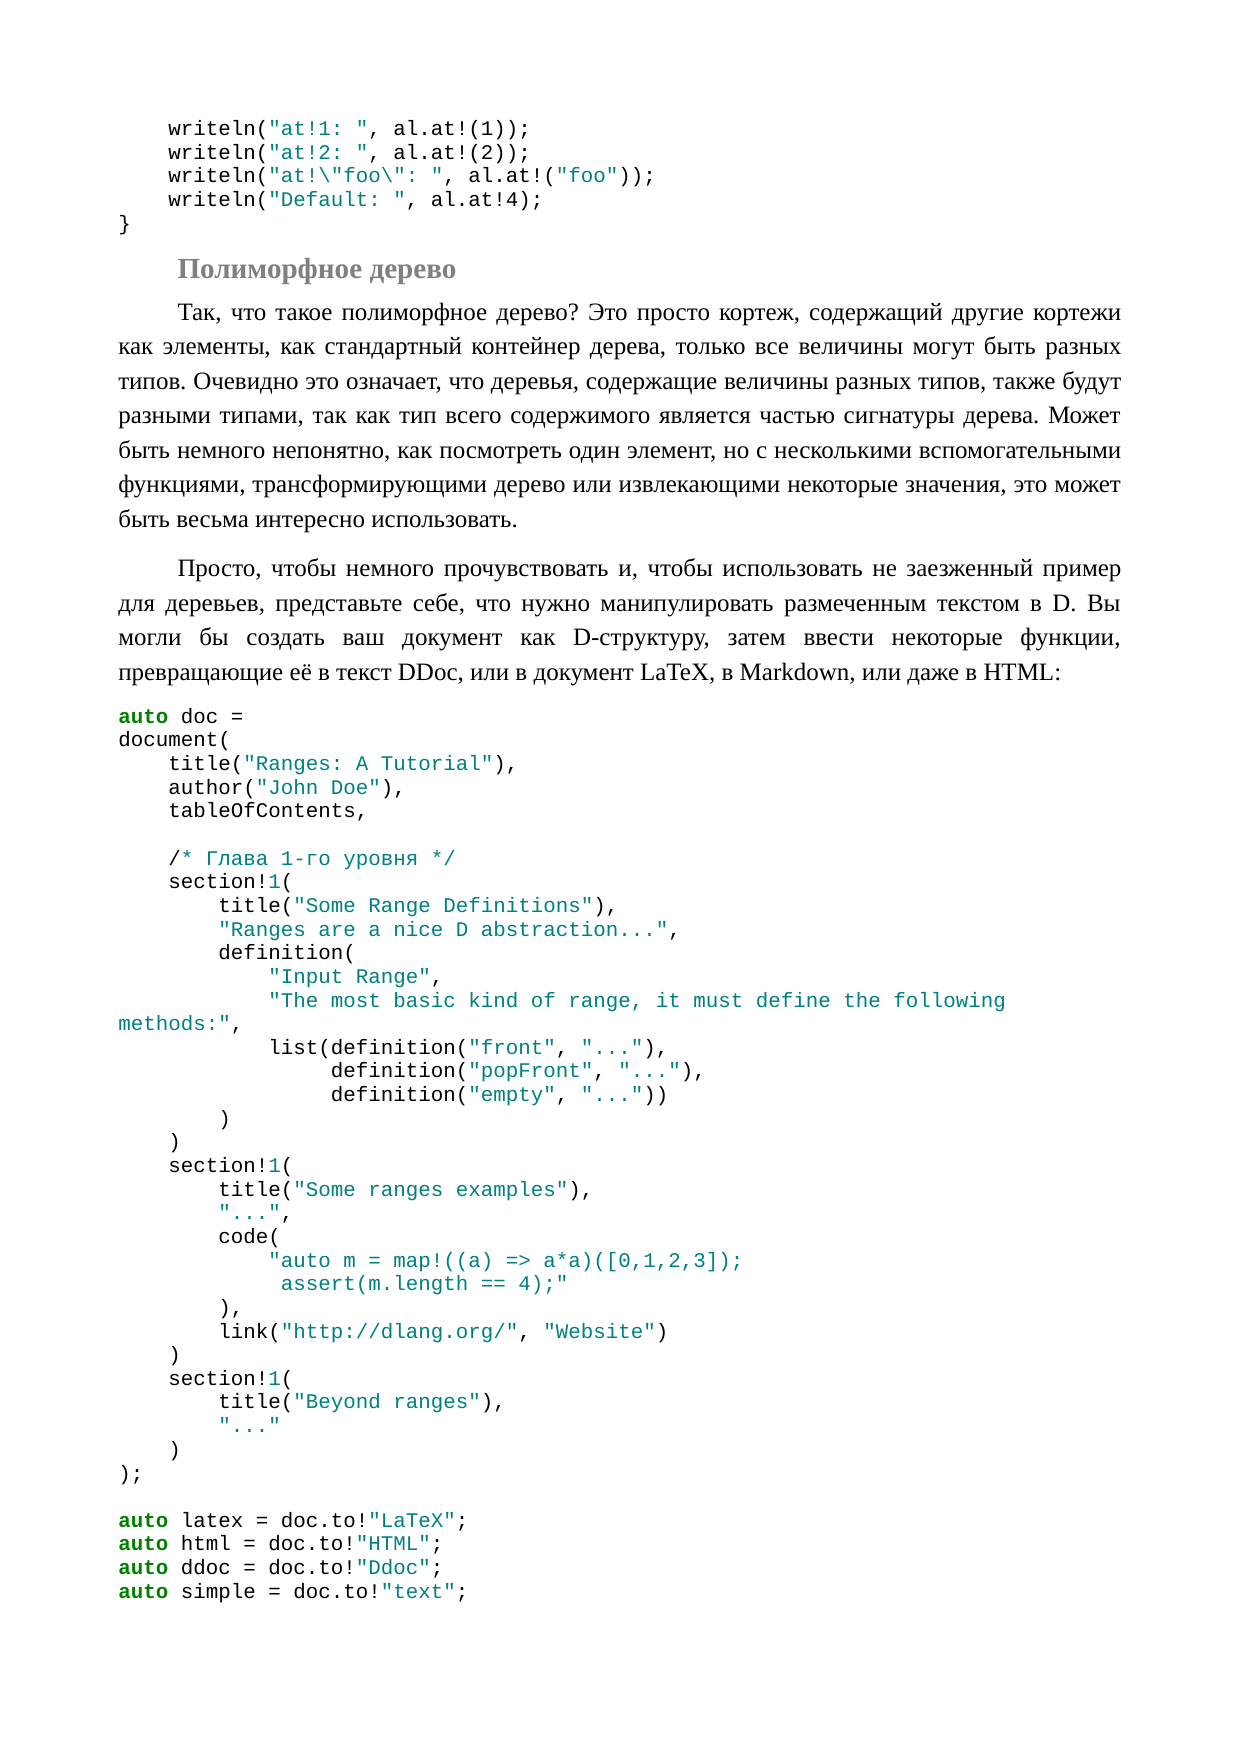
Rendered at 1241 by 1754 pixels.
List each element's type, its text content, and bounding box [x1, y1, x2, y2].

text auto ddoc = doc.to!"Ddoc"; [118, 1557, 1122, 1581]
text "...", [118, 1202, 1122, 1226]
text "Ranges are a nice D abstraction...", [118, 919, 1122, 942]
text section!1( [118, 871, 1122, 895]
text link("http://dlang.org/", "Website") [118, 1321, 1122, 1344]
text } [118, 213, 1122, 236]
text title("Beyond ranges"), [118, 1392, 1122, 1415]
text writeln("at!\"foo\": ", al.at!("foo")); [118, 165, 1122, 189]
text title("Some Range Definitions"), [118, 895, 1122, 919]
text section!1( [118, 1155, 1122, 1179]
text code( [118, 1226, 1122, 1250]
text "Input Range", [118, 966, 1122, 989]
text /* Глава 1-го уровня */ [118, 848, 1122, 871]
text title("Ranges: A Tutorial"), [118, 753, 1122, 777]
text auto doc = [118, 706, 1122, 729]
text definition( [118, 942, 1122, 966]
text "The most basic kind of range, it must define the following methods:", [118, 989, 1122, 1037]
text ) [118, 1344, 1122, 1368]
text ) [118, 1131, 1122, 1155]
text "auto m = map!((a) => a*a)([0,1,2,3]); [118, 1250, 1122, 1273]
text Просто, чтобы немного прочувствовать и, чтобы использовать не заезженный пример для деревьев, представьте себе, что нужно манипулировать размеченным текстом в D. Вы могли бы создать ваш документ как D-структуру, затем ввести некоторые функции, превращающие её в текст DDoc, или в документ LaTeX, в Markdown, или даже в HTML: [118, 553, 1122, 685]
text auto html = doc.to!"HTML"; [118, 1533, 1122, 1557]
text writeln("at!2: ", al.at!(2)); [118, 142, 1122, 165]
text auto latex = doc.to!"LaTeX"; [118, 1510, 1122, 1533]
subtitle Полиморфное дерево [118, 251, 1122, 284]
text "..." [118, 1415, 1122, 1439]
text tableOfContents, [118, 800, 1122, 824]
text auto simple = doc.to!"text"; [118, 1581, 1122, 1604]
text definition("popFront", "..."), [118, 1061, 1122, 1084]
text ); [118, 1462, 1122, 1486]
text section!1( [118, 1368, 1122, 1392]
text document( [118, 729, 1122, 753]
text assert(m.length == 4);" [118, 1273, 1122, 1297]
text ) [118, 1439, 1122, 1462]
text ), [118, 1297, 1122, 1321]
text title("Some ranges examples"), [118, 1179, 1122, 1202]
text definition("empty", "...")) [118, 1084, 1122, 1108]
text Так, что такое полиморфное дерево? Это просто кортеж, содержащий другие кортежи как элементы, как стандартный контейнер дерева, только все величины могут быть разных типов. Очевидно это означает, что деревья, содержащие величины разных типов, также будут разными типами, так как тип всего содержимого является частью сигнатуры дерева. Может быть немного непонятно, как посмотреть один элемент, но с несколькими вспомогательными функциями, трансформирующими дерево или извлекающими некоторые значения, это может быть весьма интересно использовать. [118, 297, 1122, 533]
text writeln("at!1: ", al.at!(1)); [118, 118, 1122, 142]
text ) [118, 1108, 1122, 1131]
text list(definition("front", "..."), [118, 1037, 1122, 1061]
text writeln("Default: ", al.at!4); [118, 189, 1122, 213]
text author("John Doe"), [118, 777, 1122, 800]
